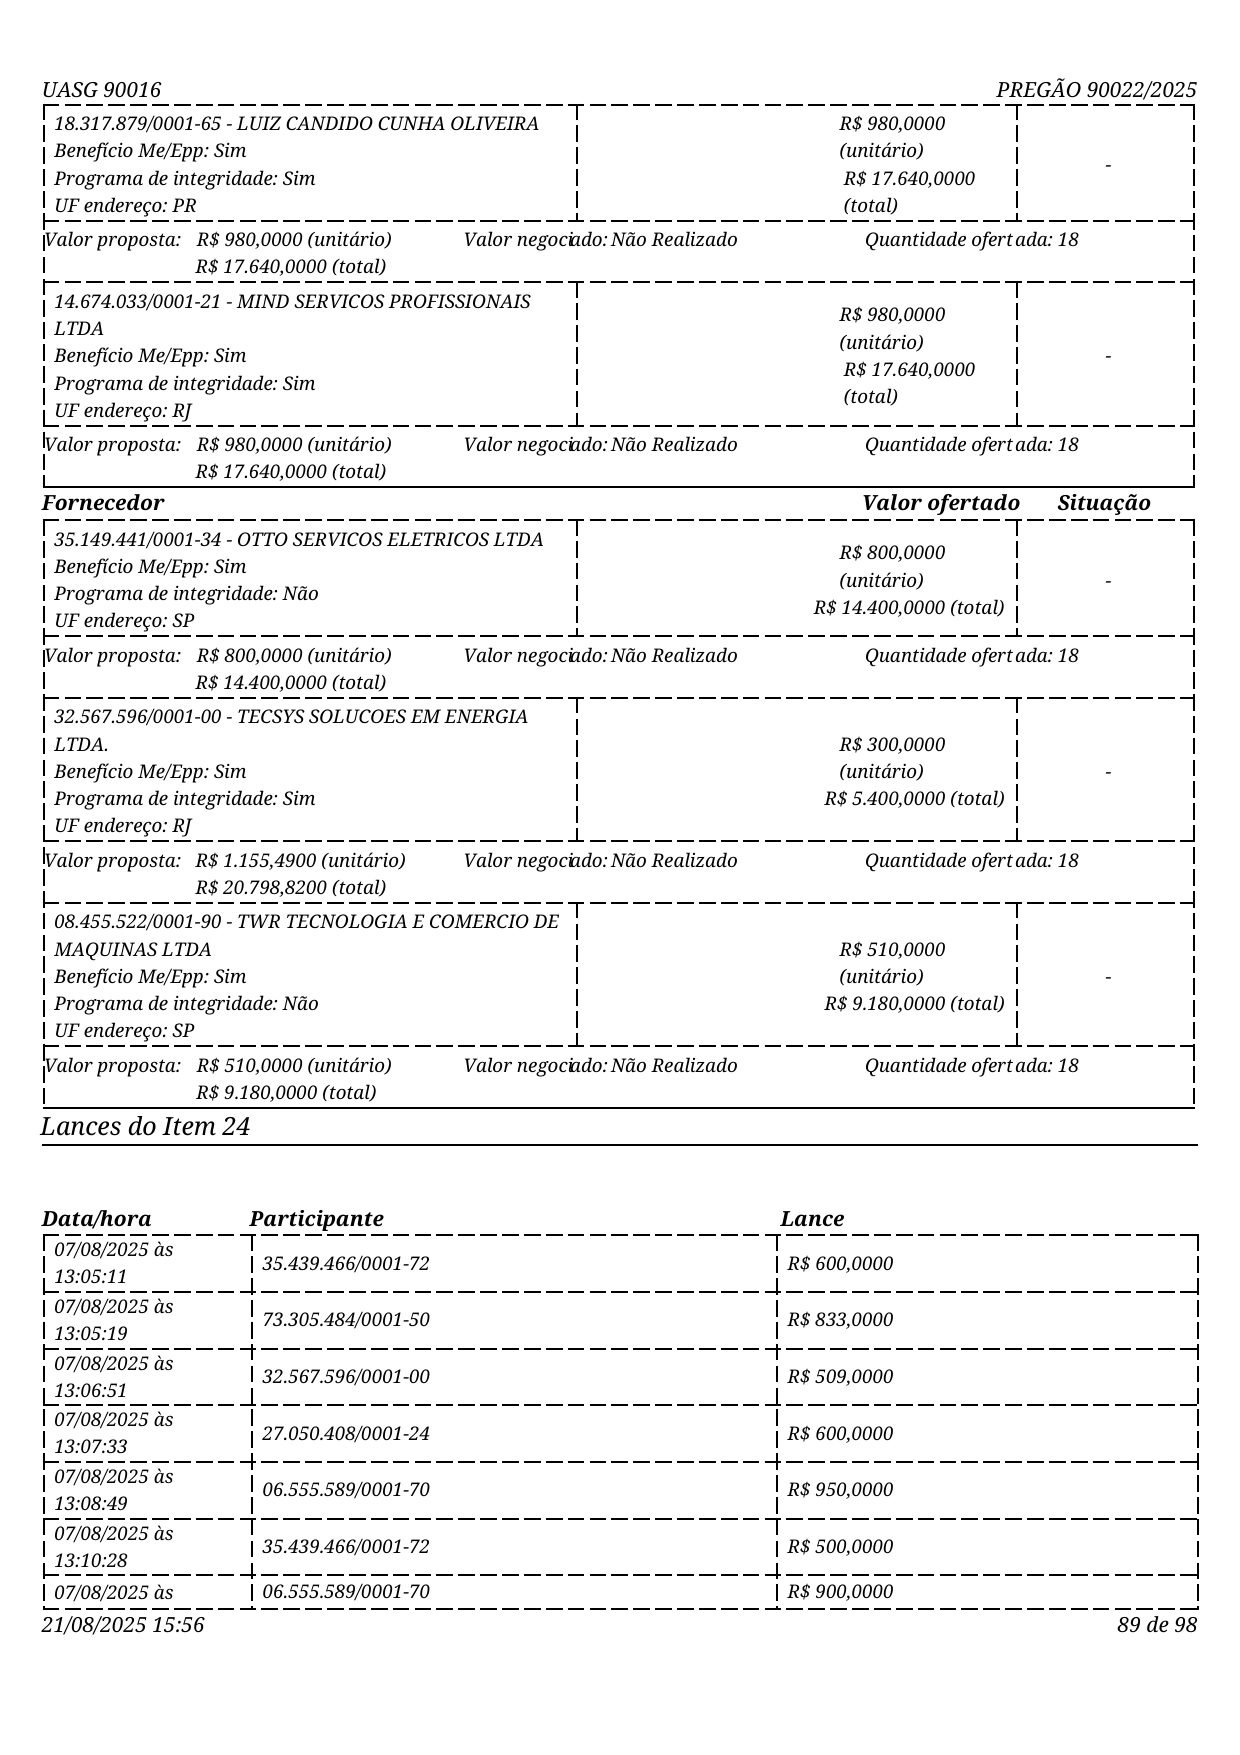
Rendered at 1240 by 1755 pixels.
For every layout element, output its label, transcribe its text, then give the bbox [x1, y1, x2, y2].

table_cell 32.567.596/0001-00 [252, 1348, 777, 1404]
table_cell 07/08/2025 às 13:07:33 [44, 1404, 252, 1461]
table_cell R$ 600,0000 [777, 1404, 1198, 1461]
table_cell [1101, 635, 1194, 697]
table_cell Valor proposta: R$ 510,0000 (unitário) Valor negoci R$ 9.180,0000 (total) [44, 1045, 577, 1107]
table_cell - [1101, 281, 1194, 424]
table_cell Valor proposta: R$ 980,0000 (unitário) Valor negoci R$ 17.640,0000 (total) [44, 220, 577, 281]
table_cell R$ 500,0000 [777, 1518, 1198, 1574]
table_cell ado: Não Realizado [577, 220, 839, 281]
table_cell 14.674.033/0001-21 - MIND SERVICOS PROFISSIONAIS LTDA Benefício Me/Epp: Sim Programa de integridade: Sim UF endereço: RJ [44, 281, 577, 424]
table_cell 07/08/2025 às 13:08:49 [44, 1461, 252, 1518]
table_cell Quantidade ofert [788, 1045, 1017, 1107]
table_header 07/08/2025 às 13:05:11 [44, 1234, 252, 1291]
table_header - [1101, 519, 1194, 635]
table_cell [577, 697, 787, 840]
table_cell [577, 902, 787, 1045]
table_cell 27.050.408/0001-24 [252, 1404, 777, 1461]
table_cell Valor proposta: R$ 980,0000 (unitário) Valor negoci R$ 17.640,0000 (total) [44, 425, 577, 486]
table_cell Quantidade ofert [788, 635, 1017, 697]
table_cell 07/08/2025 às 13:06:51 [44, 1348, 252, 1404]
table_cell ado: Não Realizado [577, 635, 787, 697]
table_cell [1101, 220, 1194, 281]
table_cell [1101, 1045, 1194, 1107]
table_cell Quantidade ofert [788, 840, 1017, 902]
table_cell [1017, 104, 1101, 219]
table_header [577, 519, 787, 635]
table_cell [1017, 902, 1101, 1045]
table_cell Quantidade ofert [839, 220, 1017, 281]
table_cell R$ 833,0000 [777, 1291, 1198, 1348]
table_cell Valor proposta: R$ 1.155,4900 (unitário) Valor negoci R$ 20.798,8200 (total) [44, 840, 577, 902]
table_cell [1101, 425, 1194, 486]
table_cell [577, 281, 839, 424]
table_cell ado: Não Realizado [577, 840, 787, 902]
table_header R$ 600,0000 [777, 1234, 1198, 1291]
table_cell ada: 18 [1017, 840, 1101, 902]
table_cell Valor proposta: R$ 800,0000 (unitário) Valor negoci R$ 14.400,0000 (total) [44, 635, 577, 697]
table_cell [577, 104, 839, 219]
table_cell 07/08/2025 às 13:10:28 [44, 1518, 252, 1574]
table_cell 73.305.484/0001-50 [252, 1291, 777, 1348]
table_cell ada: 18 [1017, 635, 1101, 697]
table_cell R$ 900,0000 [777, 1574, 1198, 1608]
table_cell 08.455.522/0001-90 - TWR TECNOLOGIA E COMERCIO DE MAQUINAS LTDA Benefício Me/Epp: Sim Programa de integridade: Não UF endereço: SP [44, 902, 577, 1045]
table_cell 18.317.879/0001-65 - LUIZ CANDIDO CUNHA OLIVEIRA Benefício Me/Epp: Sim Programa de integridade: Sim UF endereço: PR [44, 104, 577, 219]
table_header 35.149.441/0001-34 - OTTO SERVICOS ELETRICOS LTDA Benefício Me/Epp: Sim Programa de integridade: Não UF endereço: SP [44, 519, 577, 635]
table_cell ado: Não Realizado [577, 1045, 787, 1107]
table_cell 06.555.589/0001-70 [252, 1461, 777, 1518]
table_cell ada: 18 [1017, 425, 1101, 486]
table_cell - [1101, 902, 1194, 1045]
table_cell ada: 18 [1017, 1045, 1101, 1107]
table_cell Quantidade ofert [839, 425, 1017, 486]
table_cell ada: 18 [1017, 220, 1101, 281]
table_cell 35.439.466/0001-72 [252, 1518, 777, 1574]
table_cell R$ 509,0000 [777, 1348, 1198, 1404]
text Fornecedor Valor ofertado Situação [42, 488, 1200, 517]
table_cell ado: Não Realizado [577, 425, 839, 486]
table_cell 32.567.596/0001-00 - TECSYS SOLUCOES EM ENERGIA LTDA. Benefício Me/Epp: Sim Programa de integridade: Sim UF endereço: RJ [44, 697, 577, 840]
table_cell [1017, 697, 1101, 840]
table_cell 06.555.589/0001-70 [252, 1574, 777, 1608]
table_header 35.439.466/0001-72 [252, 1234, 777, 1291]
table_cell R$ 510,0000 (unitário) R$ 9.180,0000 (total) [788, 902, 1017, 1045]
table_cell R$ 950,0000 [777, 1461, 1198, 1518]
table_header [1017, 519, 1101, 635]
text Data/hora Participante Lance [42, 1204, 1200, 1232]
table_cell R$ 300,0000 (unitário) R$ 5.400,0000 (total) [788, 697, 1017, 840]
text Lances do Item 24 [40, 1109, 1200, 1143]
table_cell 07/08/2025 às [44, 1574, 252, 1608]
table_cell [1017, 281, 1101, 424]
table_cell R$ 980,0000 (unitário) R$ 17.640,0000 (total) [839, 281, 1017, 424]
table_cell - [1101, 104, 1194, 219]
table_cell R$ 980,0000 (unitário) R$ 17.640,0000 (total) [839, 104, 1017, 219]
table_cell 07/08/2025 às 13:05:19 [44, 1291, 252, 1348]
table_cell - [1101, 697, 1194, 840]
table_cell [1101, 840, 1194, 902]
table_header R$ 800,0000 (unitário) R$ 14.400,0000 (total) [788, 519, 1017, 635]
